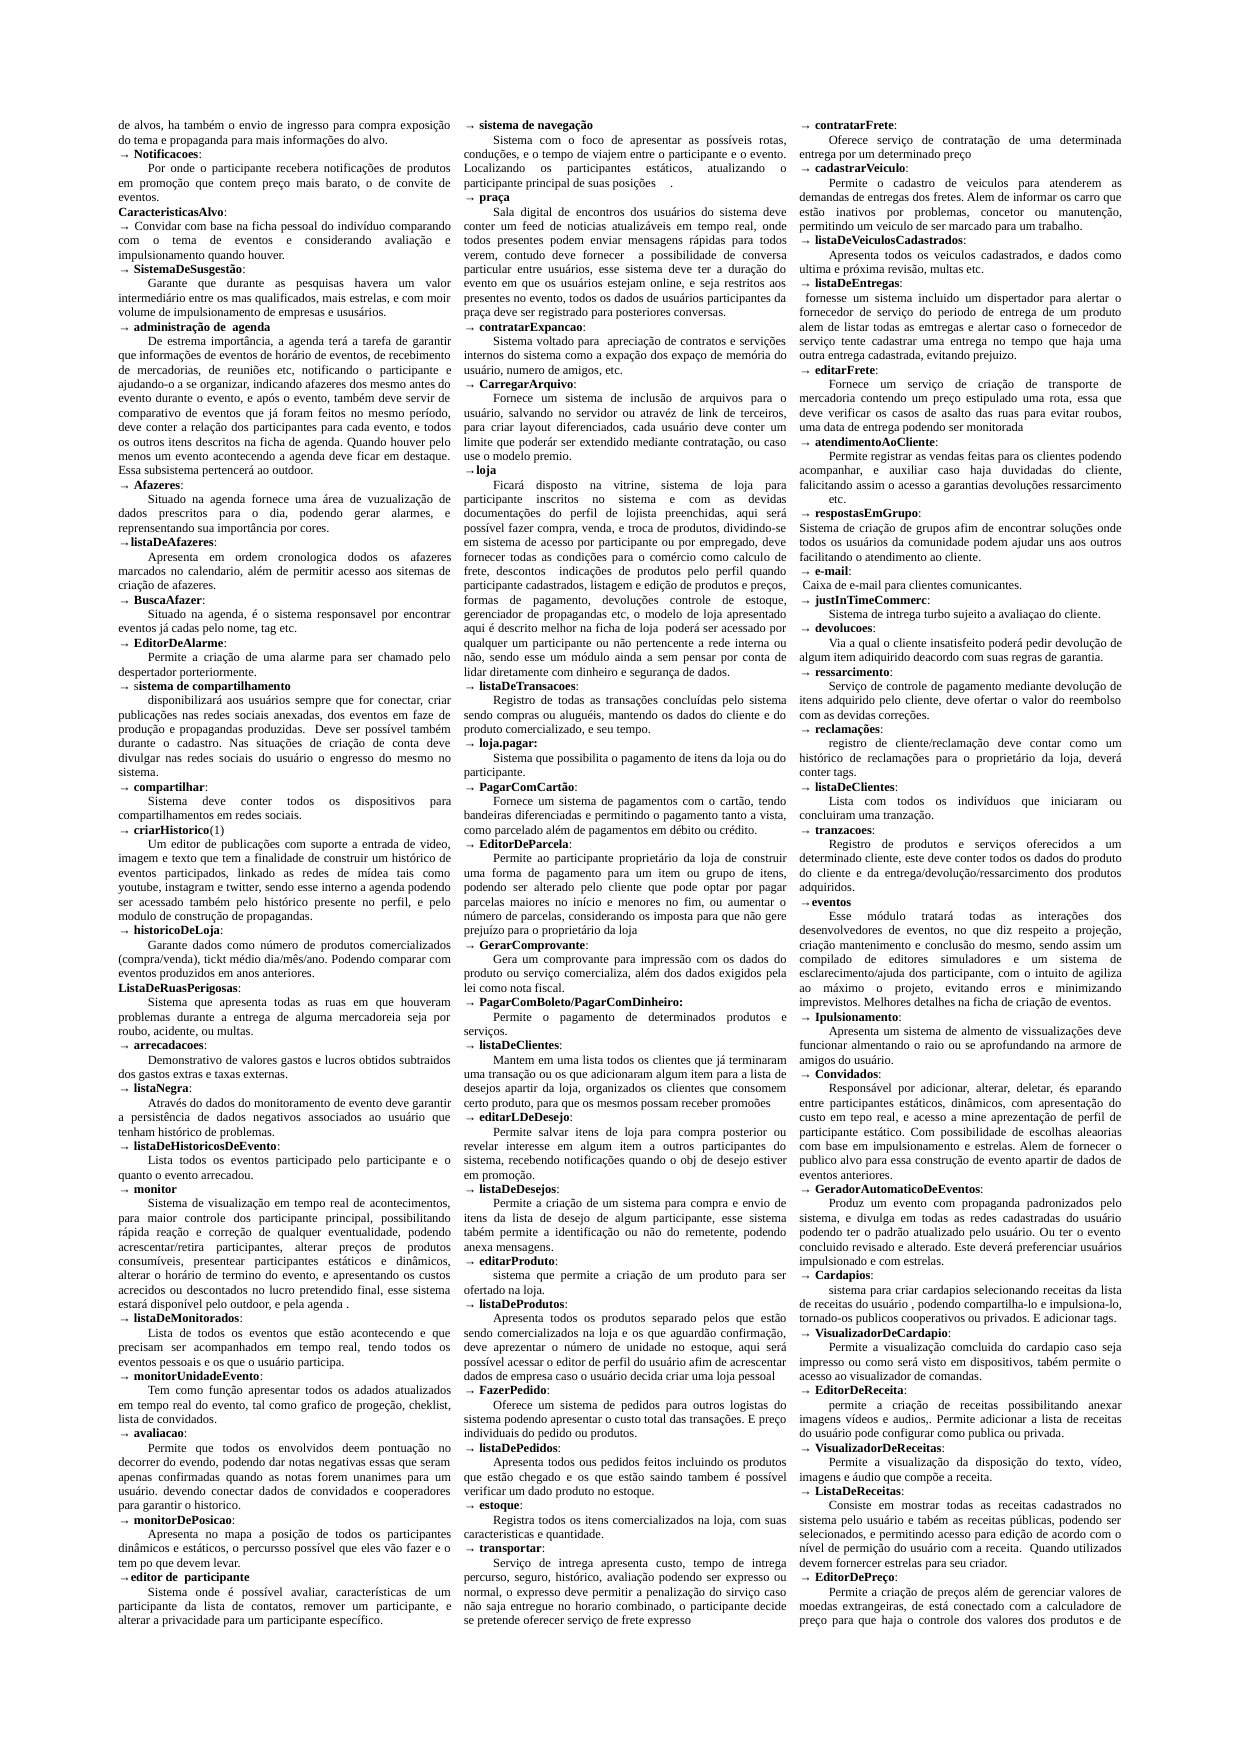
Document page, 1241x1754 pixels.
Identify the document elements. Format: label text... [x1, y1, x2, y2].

text Apresenta todos os produtos separado pelos que estão sendo comercializados na loja e os que aguardão confirmação, deve aprezentar o número de unidade no estoque, aqui será possível acessar o editor de perfil do usuário afim de acrescentar dados de empresa caso o usuário decida criar uma loja pessoal [463, 1311, 787, 1383]
text → contratarFrete: [799, 118, 1122, 132]
text Ficará disposto na vitrine, sistema de loja para participante inscritos no sistema e com as devidas documentações do perfil de lojista preenchidas, aqui será possível fazer compra, venda, e troca de produtos, dividindo-se em sistema de acesso por participante ou por empregado, deve fornecer todas as condições para o comércio como calculo de frete, descontos indicações de produtos pelo perfil quando participante cadastrados, listagem e edição de produtos e preços, formas de pagamento, devoluções controle de estoque, gerenciador de propagandas etc, o modelo de loja apresentado aqui é descrito melhor na ficha de loja poderá ser acessado por qualquer um participante ou não pertencente a rede interna ou não, sendo esse um módulo ainda a sem pensar por conta de lidar diretamente com dinheiro e segurança de dados. [463, 477, 787, 679]
text → listaNegra: [118, 1081, 451, 1096]
text → loja.pagar: [463, 736, 787, 751]
text fornesse um sistema incluido um dispertador para alertar o fornecedor de serviço do periodo de entrega de um produto alem de listar todas as emtregas e alertar caso o fornecedor de serviço tente cadastrar uma entrega no tempo que haja uma outra entrega cadastrada, evitando prejuizo. [799, 291, 1122, 362]
text → estoque: [463, 1498, 787, 1512]
text registro de cliente/reclamação deve contar como um histórico de reclamações para o proprietário da loja, deverá conter tags. [799, 736, 1122, 779]
text → ressarcimento: [799, 664, 1122, 679]
text CaracteristicasAlvo: [118, 204, 451, 219]
text → GerarComprovante: [463, 937, 787, 952]
text → monitorDePosicao: [118, 1512, 451, 1527]
text → VisualizadorDeCardapio: [799, 1326, 1122, 1340]
text → BuscaAfazer: [118, 592, 451, 607]
text disponibilizará aos usuários sempre que for conectar, criar publicações nas redes sociais anexadas, dos eventos em faze de produção e propagandas produzidas. Deve ser possível também durante o cadastro. Nas situações de criação de conta deve divulgar nas redes sociais do usuário o engresso do mesmo no sistema. [118, 693, 451, 779]
text → editarFrete: [799, 362, 1122, 377]
text Fornece um sistema de pagamentos com o cartão, tendo bandeiras diferenciadas e permitindo o pagamento tanto a vista, como parcelado além de pagamentos em débito ou crédito. [463, 794, 787, 837]
text → listaDeVeiculosCadastrados: [799, 233, 1122, 247]
text → PagarComBoleto/PagarComDinheiro: [463, 995, 787, 1009]
text → monitor [118, 1182, 451, 1196]
text Permite registrar as vendas feitas para os clientes podendo acompanhar, e auxiliar caso haja duvidadas do cliente, falicitando assim o acesso a garantias devoluções ressarcimento etc. [799, 449, 1122, 506]
text → cadastrarVeiculo: [799, 161, 1122, 176]
text → Convidados: [799, 1067, 1122, 1081]
text → Ipulsionamento: [799, 1009, 1122, 1024]
text Permite ao participante proprietário da loja de construir uma forma de pagamento para um item ou grupo de itens, podendo ser alterado pelo cliente que pode optar por pagar parcelas maiores no início e menores no fim, ou aumentar o número de parcelas, considerando os imposta para que não gere prejuízo para o proprietário da loja [463, 851, 787, 937]
text Apresenta um sistema de almento de vissualizações deve funcionar almentando o raio ou se aprofundando na armore de amigos do usuário. [799, 1024, 1122, 1067]
text Apresenta em ordem cronologica dodos os afazeres marcados no calendario, além de permitir acesso aos sitemas de criação de afazeres. [118, 549, 451, 592]
text → listaDePedidos: [463, 1441, 787, 1455]
text → SistemaDeSusgestão: [118, 262, 451, 276]
text → ListaDeReceitas: [799, 1484, 1122, 1498]
text → EditorDeAlarme: [118, 636, 451, 650]
text → Convidar com base na ficha pessoal do indivíduo comparando com o tema de eventos e considerando avaliação e impulsionamento quando houver. [118, 219, 451, 262]
text Tem como função apresentar todos os adados atualizados em tempo real do evento, tal como grafico de progeção, cheklist, lista de convidados. [118, 1383, 451, 1426]
text → EditorDeReceita: [799, 1383, 1122, 1397]
text Sistema onde é possível avaliar, características de um participante da lista de contatos, remover um participante, e alterar a privacidade para um participante específico. [118, 1584, 451, 1627]
text → justInTimeCommerc: [799, 592, 1122, 607]
text Oferece serviço de contratação de uma determinada entrega por um determinado preço [799, 132, 1122, 161]
text Sala digital de encontros dos usuários do sistema deve conter um feed de noticias atualizáveis em tempo real, onde todos presentes podem enviar mensagens rápidas para todos verem, contudo deve fornecer a possibilidade de conversa particular entre usuários, esse sistema deve ter a duração do evento em que os usuários estejam online, e seja restritos aos presentes no evento, todos os dados de usuários participantes da praça deve ser registrado para posteriores conversas. [463, 204, 787, 319]
text → listaDeTransacoes: [463, 679, 787, 693]
text Lista com todos os indivíduos que iniciaram ou concluiram uma tranzação. [799, 794, 1122, 822]
text Fornece um sistema de inclusão de arquivos para o usuário, salvando no servidor ou atravéz de link de terceiros, para criar layout diferenciados, cada usuário deve conter um limite que poderár ser extendido mediante contratação, ou caso use o modelo premio. [463, 391, 787, 463]
text →listaDeAfazeres: [118, 535, 451, 549]
text → monitorUnidadeEvento: [118, 1369, 451, 1383]
text Sistema que apresenta todas as ruas em que houveram problemas durante a entrega de alguma mercadoreia seja por roubo, acidente, ou multas. [118, 995, 451, 1038]
text → sistema de compartilhamento [118, 679, 451, 693]
text →eventos [799, 894, 1122, 909]
text Demonstrativo de valores gastos e lucros obtidos subtraidos dos gastos extras e taxas externas. [118, 1052, 451, 1081]
text → atendimentoAoCliente: [799, 434, 1122, 449]
text → tranzacoes: [799, 822, 1122, 837]
text Mantem em uma lista todos os clientes que já terminaram uma transação ou os que adicionaram algum item para a lista de desejos apartir da loja, organizados os clientes que consomem certo produto, para que os mesmos possam receber promoões [463, 1052, 787, 1110]
text Permite a visualização comcluida do cardapio caso seja impresso ou como será visto em dispositivos, tabém permite o acesso ao visualizador de comandas. [799, 1340, 1122, 1383]
text → EditorDePreço: [799, 1570, 1122, 1584]
text Registro de produtos e serviços oferecidos a um determinado cliente, este deve conter todos os dados do produto do cliente e da entrega/devolução/ressarcimento dos produtos adquiridos. [799, 837, 1122, 894]
text Permite o cadastro de veiculos para atenderem as demandas de entregas dos fretes. Alem de informar os carro que estão inativos por problemas, concetor ou manutenção, permitindo um veiculo de ser marcado para um trabalho. [799, 176, 1122, 233]
text Sistema de intrega turbo sujeito a avaliaçao do cliente. [799, 607, 1122, 621]
text Permite a criação de um sistema para compra e envio de itens da lista de desejo de algum participante, esse sistema tabém permite a identificação ou não do remetente, podendo anexa mensagens. [463, 1196, 787, 1254]
text Permite o pagamento de determinados produtos e serviços. [463, 1009, 787, 1038]
text Situado na agenda, é o sistema responsavel por encontrar eventos já cadas pelo nome, tag etc. [118, 607, 451, 636]
text → editarLDeDesejo: [463, 1110, 787, 1124]
text de alvos, ha também o envio de ingresso para compra exposição do tema e propaganda para mais informações do alvo. [118, 118, 451, 147]
text Sistema que possibilita o pagamento de itens da loja ou do participante. [463, 751, 787, 779]
text Situado na agenda fornece uma área de vuzualização de dados prescritos para o dia, podendo gerar alarmes, e reprensentando sua importância por cores. [118, 492, 451, 535]
text Sistema de criação de grupos afim de encontrar soluções onde todos os usuários da comunidade podem ajudar uns aos outros facilitando o atendimento ao cliente. [799, 521, 1122, 564]
text Serviço de controle de pagamento mediante devolução de itens adquirido pelo cliente, deve ofertar o valor do reembolso com as devidas correções. [799, 679, 1122, 722]
text → e-mail: [799, 564, 1122, 578]
text Consiste em mostrar todas as receitas cadastrados no sistema pelo usuário e tabém as receitas públicas, podendo ser selecionados, e permitindo acesso para edição de acordo com o nível de permição do usuário com a receita. Quando utilizados devem fornercer estrelas para seu criador. [799, 1498, 1122, 1570]
text Esse módulo tratará todas as interações dos desenvolvedores de eventos, no que diz respeito a projeção, criação mantenimento e conclusão do mesmo, sendo assim um compilado de editores simuladores e um sistema de esclarecimento/ajuda dos participante, com o intuito de agiliza ao máximo o projeto, evitando erros e minimizando imprevistos. Melhores detalhes na ficha de criação de eventos. [799, 909, 1122, 1009]
text Por onde o participante recebera notificações de produtos em promoção que contem preço mais barato, o de convite de eventos. [118, 161, 451, 204]
text → criarHistorico(1) [118, 822, 451, 837]
text permite a criação de receitas possibilitando anexar imagens vídeos e audios,. Permite adicionar a lista de receitas do usuário pode configurar como publica ou privada. [799, 1397, 1122, 1441]
text → listaDeClientes: [799, 779, 1122, 794]
text Sistema deve conter todos os dispositivos para compartilhamentos em redes sociais. [118, 794, 451, 822]
text → VisualizadorDeReceitas: [799, 1441, 1122, 1455]
text Apresenta todos ous pedidos feitos incluindo os produtos que estão chegado e os que estão saindo tambem é possível verificar um dado produto no estoque. [463, 1455, 787, 1498]
text → Afazeres: [118, 477, 451, 492]
text Registro de todas as transações concluídas pelo sistema sendo compras ou aluguéis, mantendo os dados do cliente e do produto comercializado, e seu tempo. [463, 693, 787, 736]
text → listaDeDesejos: [463, 1182, 787, 1196]
text → arrecadacoes: [118, 1038, 451, 1052]
text → editarProduto: [463, 1254, 787, 1268]
text Permite que todos os envolvidos deem pontuação no decorrer do evendo, podendo dar notas negativas essas que seram apenas confirmadas quando as notas forem unanimes para um usuário. devendo conectar dados de convidados e cooperadores para garantir o historico. [118, 1441, 451, 1512]
text De estrema importância, a agenda terá a tarefa de garantir que informações de eventos de horário de eventos, de recebimento de mercadorias, de reuniões etc, notificando o participante e ajudando-o a se organizar, indicando afazeres dos mesmo antes do evento durante o evento, e após o evento, também deve servir de comparativo de eventos que já foram feitos no mesmo período, deve conter a relação dos participantes para cada evento, e todos os outros itens descritos na ficha de agenda. Quando houver pelo menos um evento acontecendo a agenda deve ficar em destaque. Essa subsistema pertencerá ao outdoor. [118, 334, 451, 477]
text → EditorDeParcela: [463, 837, 787, 851]
text sistema que permite a criação de um produto para ser ofertado na loja. [463, 1268, 787, 1297]
text → contratarExpancao: [463, 319, 787, 334]
text → sistema de navegação [463, 118, 787, 132]
text → compartilhar: [118, 779, 451, 794]
text → CarregarArquivo: [463, 377, 787, 391]
text Permite a criação de preços além de gerenciar valores de moedas extrangeiras, de está conectado com a calculadore de preço para que haja o controle dos valores dos produtos e de [799, 1584, 1122, 1627]
text Sistema de visualização em tempo real de acontecimentos, para maior controle dos participante principal, possibilitando rápida reação e correção de qualquer eventualidade, podendo acrescentar/retira participantes, alterar preços de produtos consumíveis, presentear participantes estáticos e dinâmicos, alterar o horário de termino do evento, e apresentando os custos acrecidos ou descontados no lucro pretendido final, esse sistema estará disponível pelo outdoor, e pela agenda . [118, 1196, 451, 1311]
text Caixa de e-mail para clientes comunicantes. [799, 578, 1122, 592]
text Lista todos os eventos participado pelo participante e o quanto o evento arrecadou. [118, 1153, 451, 1182]
text Registra todos os itens comercializados na loja, com suas caracteristicas e quantidade. [463, 1512, 787, 1541]
text → praça [463, 190, 787, 204]
text Lista de todos os eventos que estão acontecendo e que precisam ser acompanhados em tempo real, tendo todos os eventos pessoais e os que o usuário participa. [118, 1326, 451, 1369]
text Apresenta no mapa a posição de todos os participantes dinâmicos e estáticos, o percursso possível que eles vão fazer e o tem po que devem levar. [118, 1527, 451, 1570]
text → FazerPedido: [463, 1383, 787, 1397]
text → historicoDeLoja: [118, 923, 451, 937]
text → listaDeMonitorados: [118, 1311, 451, 1326]
text Um editor de publicações com suporte a entrada de video, imagem e texto que tem a finalidade de construir um histórico de eventos participados, linkado as redes de mídea tais como youtube, instagram e twitter, sendo esse interno a agenda podendo ser acessado também pelo histórico presente no perfil, e pelo modulo de construção de propagandas. [118, 837, 451, 923]
text → reclamações: [799, 722, 1122, 736]
text Permite a criação de uma alarme para ser chamado pelo despertador porteriormente. [118, 650, 451, 679]
text Via a qual o cliente insatisfeito poderá pedir devolução de algum item adiquirido deacordo com suas regras de garantia. [799, 636, 1122, 664]
text → GeradorAutomaticoDeEventos: [799, 1182, 1122, 1196]
text → Cardapios: [799, 1268, 1122, 1282]
text → listaDeEntregas: [799, 276, 1122, 291]
text → transportar: [463, 1541, 787, 1556]
text → administração de agenda [118, 319, 451, 334]
text → listaDeProdutos: [463, 1297, 787, 1311]
text Responsável por adicionar, alterar, deletar, és eparando entre participantes estáticos, dinâmicos, com apresentação do custo em tepo real, e acesso a mine aprezentação de perfil de participante estático. Com possibilidade de escolhas aleaorias com base em impulsionamento e estrelas. Alem de fornecer o publico alvo para essa construção de evento apartir de dados de eventos anteriores. [799, 1081, 1122, 1182]
text →editor de participante [118, 1570, 451, 1584]
text →loja [463, 463, 787, 477]
text → avaliacao: [118, 1426, 451, 1441]
text Fornece um serviço de criação de transporte de mercadoria contendo um preço estipulado uma rota, essa que deve verificar os casos de asalto das ruas para evitar roubos, uma data de entrega podendo ser monitorada [799, 377, 1122, 434]
text → respostasEmGrupo: [799, 506, 1122, 521]
text Permite salvar itens de loja para compra posterior ou revelar interesse em algum item a outros participantes do sistema, recebendo notificações quando o obj de desejo estiver em promoção. [463, 1124, 787, 1182]
text Produz um evento com propaganda padronizados pelo sistema, e divulga em todas as redes cadastradas do usuário podendo ter o padrão atualizado pelo usuário. Ou ter o evento concluido revisado e alterado. Este deverá preferenciar usuários impulsionado e com estrelas. [799, 1196, 1122, 1268]
text Apresenta todos os veiculos cadastrados, e dados como ultima e próxima revisão, multas etc. [799, 247, 1122, 276]
text Garante que durante as pesquisas havera um valor intermediário entre os mas qualificados, mais estrelas, e com moir volume de impulsionamento de empresas e ususários. [118, 276, 451, 319]
text sistema para criar cardapios selecionando receitas da lista de receitas do usuário , podendo compartilha-lo e impulsiona-lo, tornado-os publicos cooperativos ou privados. E adicionar tags. [799, 1282, 1122, 1326]
text ListaDeRuasPerigosas: [118, 981, 451, 995]
text → devolucoes: [799, 621, 1122, 636]
text Através do dados do monitoramento de evento deve garantir a persistência de dados negativos associados ao usuário que tenham histórico de problemas. [118, 1096, 451, 1139]
text Gera um comprovante para impressão com os dados do produto ou serviço comercializa, além dos dados exigidos pela lei como nota fiscal. [463, 952, 787, 995]
text Permite a visualização da disposição do texto, vídeo, imagens e áudio que compõe a receita. [799, 1455, 1122, 1484]
text → Notificacoes: [118, 147, 451, 161]
text Serviço de intrega apresenta custo, tempo de intrega percurso, seguro, histórico, avaliação podendo ser expresso ou normal, o expresso deve permitir a penalização do sirviço caso não saja entregue no horario combinado, o participante decide se pretende oferecer serviço de frete expresso [463, 1556, 787, 1627]
text → PagarComCartão: [463, 779, 787, 794]
text → listaDeClientes: [463, 1038, 787, 1052]
text Sistema com o foco de apresentar as possíveis rotas, conduções, e o tempo de viajem entre o participante e o evento. Localizando os participantes estáticos, atualizando o participante principal de suas posições . [463, 132, 787, 190]
text Oferece um sistema de pedidos para outros logistas do sistema podendo apresentar o custo total das transações. E preço individuais do pedido ou produtos. [463, 1397, 787, 1441]
text Sistema voltado para apreciação de contratos e servições internos do sistema como a expação dos expaço de memória do usuário, numero de amigos, etc. [463, 334, 787, 377]
text Garante dados como número de produtos comercializados (compra/venda), tickt médio dia/mês/ano. Podendo comparar com eventos produzidos em anos anteriores. [118, 937, 451, 981]
text → listaDeHistoricosDeEvento: [118, 1139, 451, 1153]
